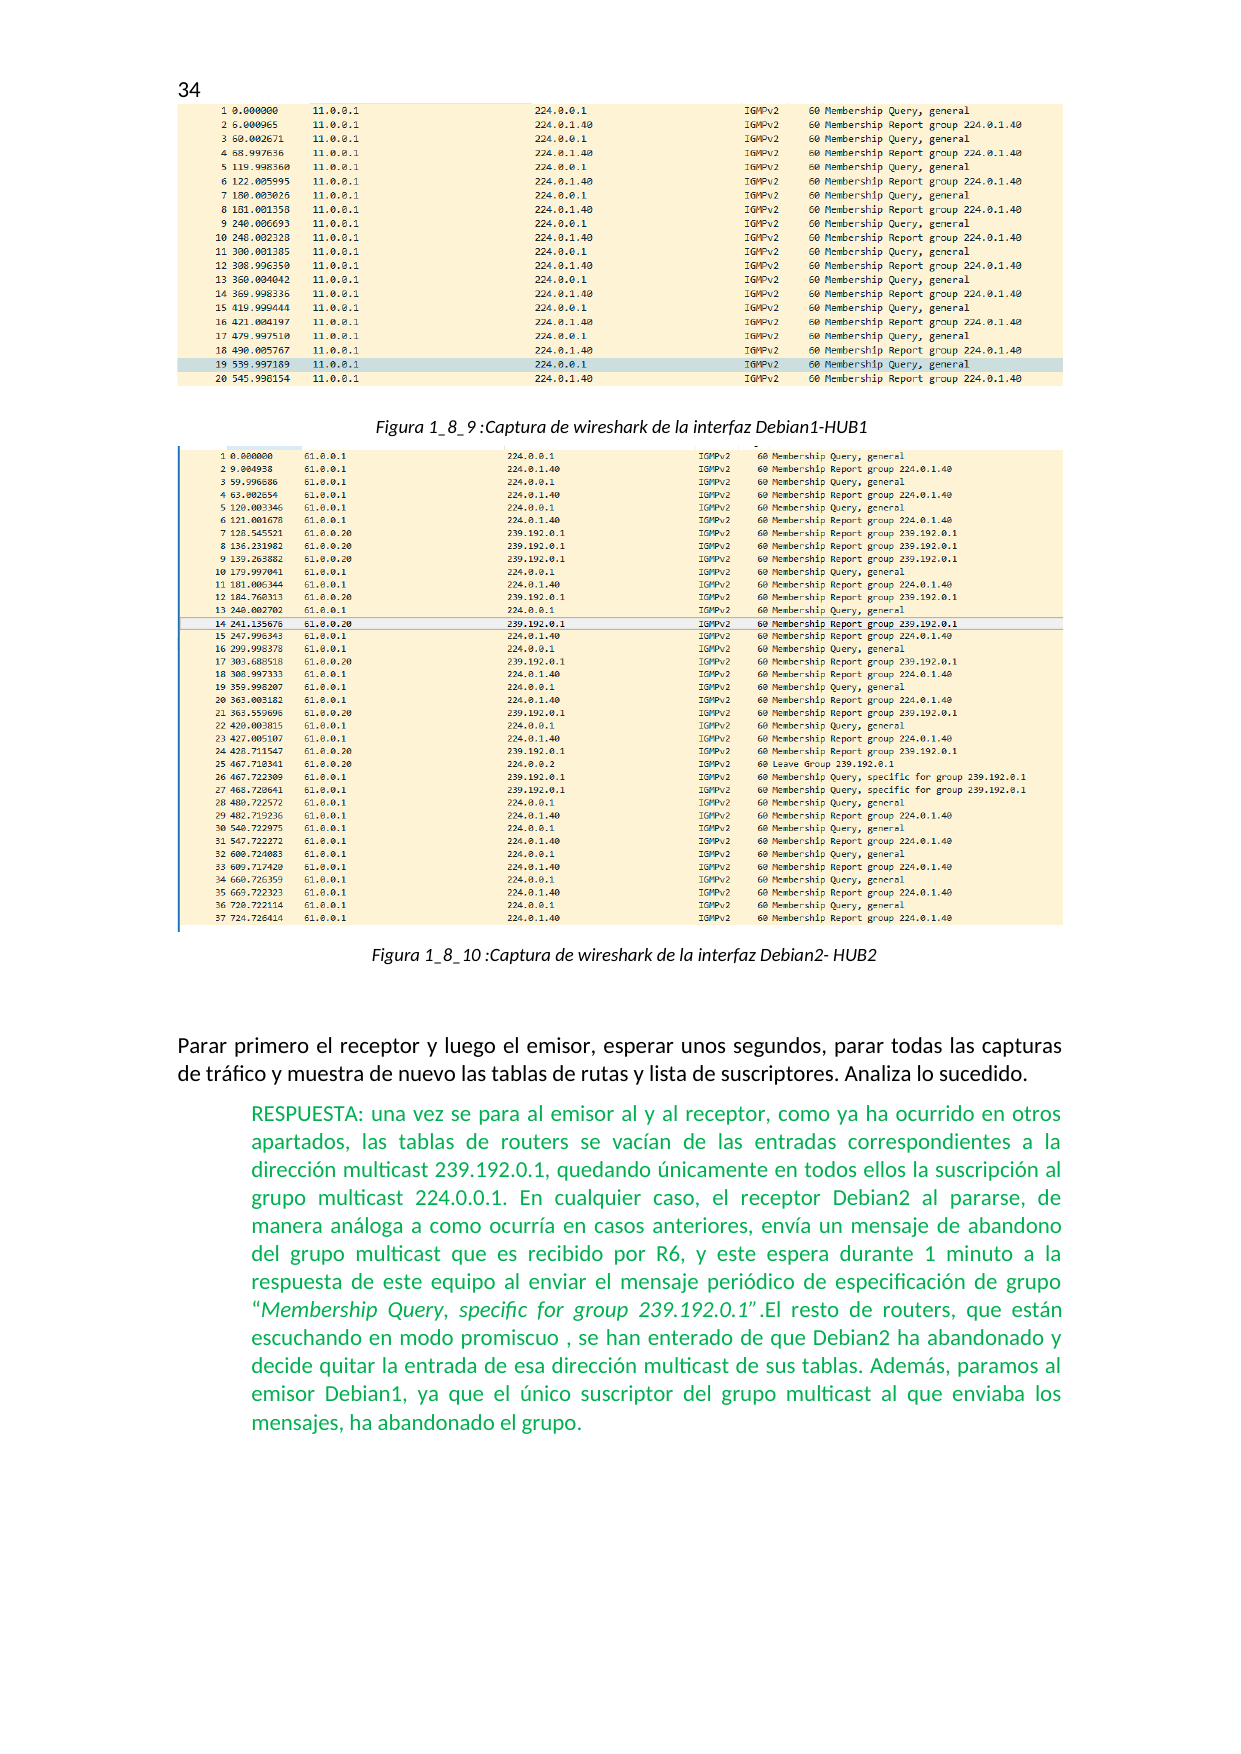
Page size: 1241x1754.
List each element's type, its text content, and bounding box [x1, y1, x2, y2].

text Parar primero el receptor y luego el emisor, esperar unos segundos, parar todas las capturas de tráfico y muestra de nuevo las tablas de rutas y lista de suscriptores. Analiza lo sucedido. [177, 1031, 1063, 1087]
text RESPUESTA: una vez se para al emisor al y al receptor, como ya ha ocurrido en otros apartados, las tablas de routers se vacían de las entradas correspondientes a la dirección multicast 239.192.0.1, quedando únicamente en todos ellos la suscripción al grupo multicast 224.0.0.1. En cualquier caso, el receptor Debian2 al pararse, de manera análoga a como ocurría en casos anteriores, envía un mensaje de abandono del grupo multicast que es recibido por R6, y este espera durante 1 minuto a la respuesta de este equipo al enviar el mensaje periódico de especificación de grupo “Membership Query, specific for group 239.192.0.1”.El resto de routers, que están escuchando en modo promiscuo , se han enterado de que Debian2 ha abandonado y decide quitar la entrada de esa dirección multicast de sus tablas. Además, paramos al emisor Debian1, ya que el único suscriptor del grupo multicast al que enviaba los mensajes, ha abandonado el grupo. [251, 1099, 1063, 1436]
text Figura 1_8_10 :Captura de wireshark de la interfaz Debian2- HUB2 [177, 932, 1063, 966]
text Figura 1_8_9 :Captura de wireshark de la interfaz Debian1-HUB1 [177, 415, 1063, 438]
